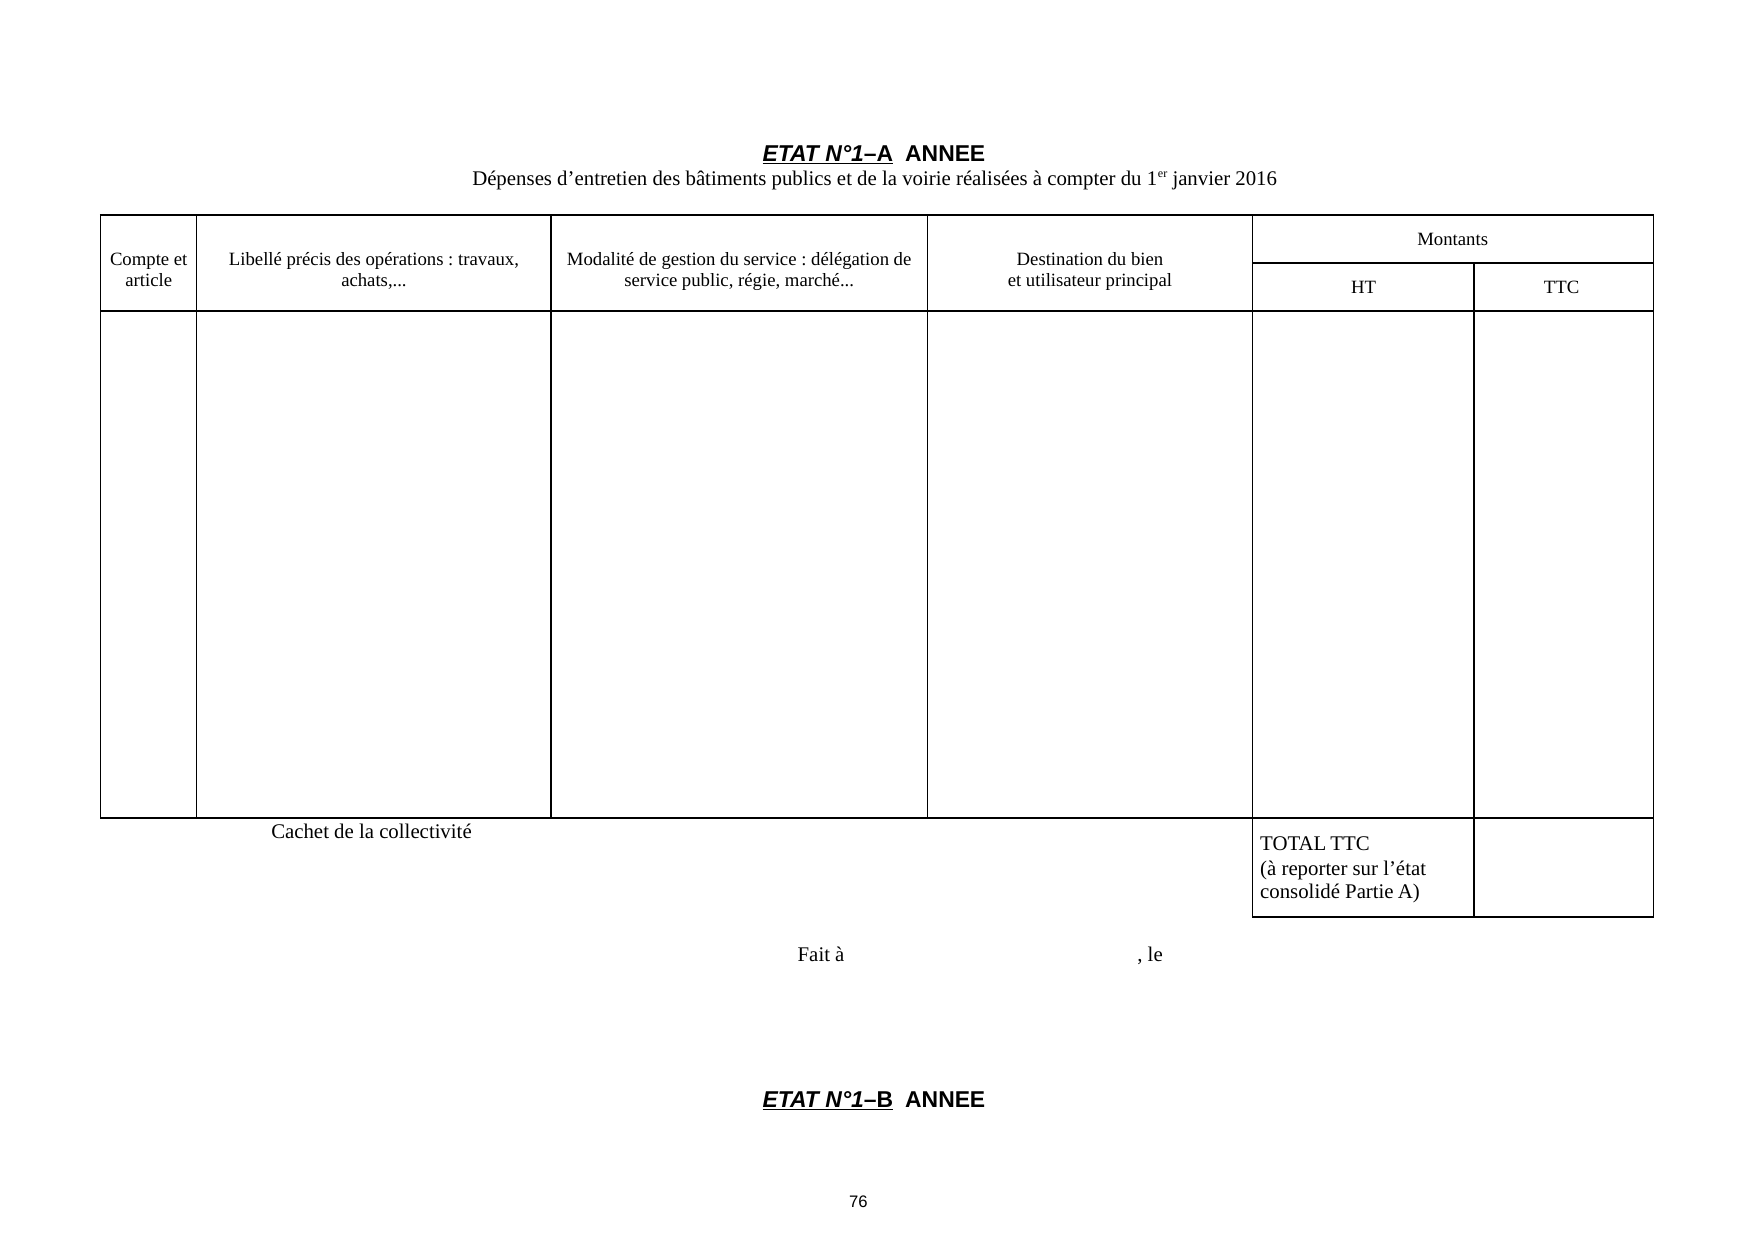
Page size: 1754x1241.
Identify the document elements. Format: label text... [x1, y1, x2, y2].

table_cell [928, 408, 1252, 432]
table_cell [197, 505, 550, 528]
table_cell [197, 408, 550, 432]
table_cell [1253, 505, 1473, 528]
table_cell [1475, 529, 1653, 553]
table_cell TTC [1475, 264, 1653, 310]
table_cell [1253, 408, 1473, 432]
table_header Modalité de gestion du service : délégation de service public, régie, marché... [552, 216, 927, 310]
table_cell [1475, 649, 1653, 673]
table_cell [197, 793, 550, 817]
table_cell [197, 601, 550, 625]
table_cell [928, 793, 1252, 817]
table_cell [1253, 432, 1473, 456]
table_cell [101, 505, 196, 528]
table_cell [1253, 793, 1473, 817]
table_cell [1253, 336, 1473, 360]
table_cell [101, 312, 196, 336]
table_cell [552, 745, 927, 769]
table_cell [101, 336, 196, 360]
table_cell [1253, 384, 1473, 408]
table_cell [101, 360, 196, 384]
table_cell [197, 384, 550, 408]
table_cell [1253, 745, 1473, 769]
table_cell [1253, 456, 1473, 480]
table_cell [1475, 360, 1653, 384]
table_header Compte et article [101, 216, 196, 310]
table_cell [1253, 721, 1473, 745]
table_cell [197, 649, 550, 673]
table_cell [197, 721, 550, 745]
table_cell [1253, 577, 1473, 601]
table_cell [1475, 625, 1653, 649]
table_cell [1475, 577, 1653, 601]
table_header Destination du bien et utilisateur principal [928, 216, 1252, 310]
table_cell [552, 336, 927, 360]
table_cell [1253, 697, 1473, 721]
table_cell [552, 769, 927, 793]
table_cell [1253, 312, 1473, 336]
table_cell [551, 819, 927, 916]
table_cell Cachet de la collectivité [196, 819, 551, 916]
table_cell [928, 601, 1252, 625]
table_cell [1475, 793, 1653, 817]
table_cell [1475, 553, 1653, 577]
table_cell [1253, 625, 1473, 649]
table_cell [1475, 505, 1653, 528]
table_cell [1475, 769, 1653, 793]
table_cell [928, 529, 1252, 553]
table_cell [197, 456, 550, 480]
table_cell [1475, 697, 1653, 721]
table_cell [101, 721, 196, 745]
table_cell [101, 819, 196, 916]
table_cell [552, 480, 927, 504]
table_cell [928, 456, 1252, 480]
table_cell [1253, 769, 1473, 793]
table_cell [1475, 601, 1653, 625]
table_cell [928, 577, 1252, 601]
table_cell [928, 553, 1252, 577]
table_cell [1475, 312, 1653, 336]
table_cell [552, 312, 927, 336]
table_cell [197, 625, 550, 649]
table_cell [928, 360, 1252, 384]
text Dépenses d’entretien des bâtiments publics et de la voirie réalisées à compter du 1er janvier 2016 [148, 166, 1606, 190]
table_cell [928, 769, 1252, 793]
table_cell [197, 697, 550, 721]
table_cell [197, 432, 550, 456]
table_cell [552, 649, 927, 673]
table_cell [101, 649, 196, 673]
table_cell [552, 553, 927, 577]
table_cell [928, 649, 1252, 673]
table_header Libellé précis des opérations : travaux, achats,... [197, 216, 550, 310]
table_cell [1253, 553, 1473, 577]
table_cell [552, 505, 927, 528]
table_cell [101, 384, 196, 408]
table_cell [928, 312, 1252, 336]
table_cell [928, 432, 1252, 456]
table_cell [552, 793, 927, 817]
table_cell [927, 819, 1252, 916]
table_cell HT [1253, 264, 1473, 310]
table_cell [197, 577, 550, 601]
table_cell [1475, 432, 1653, 456]
table_cell [1475, 408, 1653, 432]
table_cell [197, 673, 550, 697]
table_cell [552, 625, 927, 649]
table_cell [197, 769, 550, 793]
table_cell [552, 360, 927, 384]
table_cell [1475, 819, 1653, 916]
table_cell [101, 625, 196, 649]
table_cell [552, 456, 927, 480]
table_cell [1475, 384, 1653, 408]
table_cell TOTAL TTC (à reporter sur l’état consolidé Partie A) [1253, 819, 1473, 916]
table_cell [552, 673, 927, 697]
table_cell [101, 432, 196, 456]
table_cell [552, 697, 927, 721]
table_cell [1475, 456, 1653, 480]
table_cell [1253, 480, 1473, 504]
text ETAT N°1–A ANNEE [148, 140, 1606, 166]
table_cell [928, 673, 1252, 697]
table_cell [197, 745, 550, 769]
table_cell [552, 721, 927, 745]
table_cell [1253, 529, 1473, 553]
table_cell [928, 505, 1252, 528]
text ETAT N°1–B ANNEE [148, 1086, 1606, 1112]
table_cell [928, 384, 1252, 408]
table_cell [197, 529, 550, 553]
table_cell [101, 408, 196, 432]
table_cell [101, 456, 196, 480]
table_cell [928, 480, 1252, 504]
table_cell [1475, 745, 1653, 769]
text Fait à , le [148, 942, 1606, 966]
table_cell [552, 601, 927, 625]
table_cell [197, 312, 550, 336]
table_cell [197, 553, 550, 577]
table_cell [1475, 673, 1653, 697]
table_cell [1475, 480, 1653, 504]
table_cell [101, 529, 196, 553]
table_cell [552, 384, 927, 408]
table_header Montants [1253, 216, 1653, 262]
table_cell [101, 577, 196, 601]
table_cell [1253, 649, 1473, 673]
table_cell [101, 769, 196, 793]
table_cell [197, 360, 550, 384]
table_cell [101, 601, 196, 625]
table_cell [101, 697, 196, 721]
table_cell [552, 529, 927, 553]
table_cell [1253, 601, 1473, 625]
table_cell [928, 336, 1252, 360]
table_cell [1475, 721, 1653, 745]
table_cell [928, 697, 1252, 721]
table_cell [101, 793, 196, 817]
table_cell [101, 745, 196, 769]
table_cell [552, 577, 927, 601]
table_cell [101, 553, 196, 577]
table_cell [1253, 360, 1473, 384]
table_cell [552, 432, 927, 456]
table_cell [1475, 336, 1653, 360]
table_cell [101, 480, 196, 504]
table_cell [197, 336, 550, 360]
table_cell [928, 625, 1252, 649]
table_cell [197, 480, 550, 504]
table_cell [928, 721, 1252, 745]
table_cell [101, 673, 196, 697]
table_cell [928, 745, 1252, 769]
table_cell [552, 408, 927, 432]
table_cell [1253, 673, 1473, 697]
